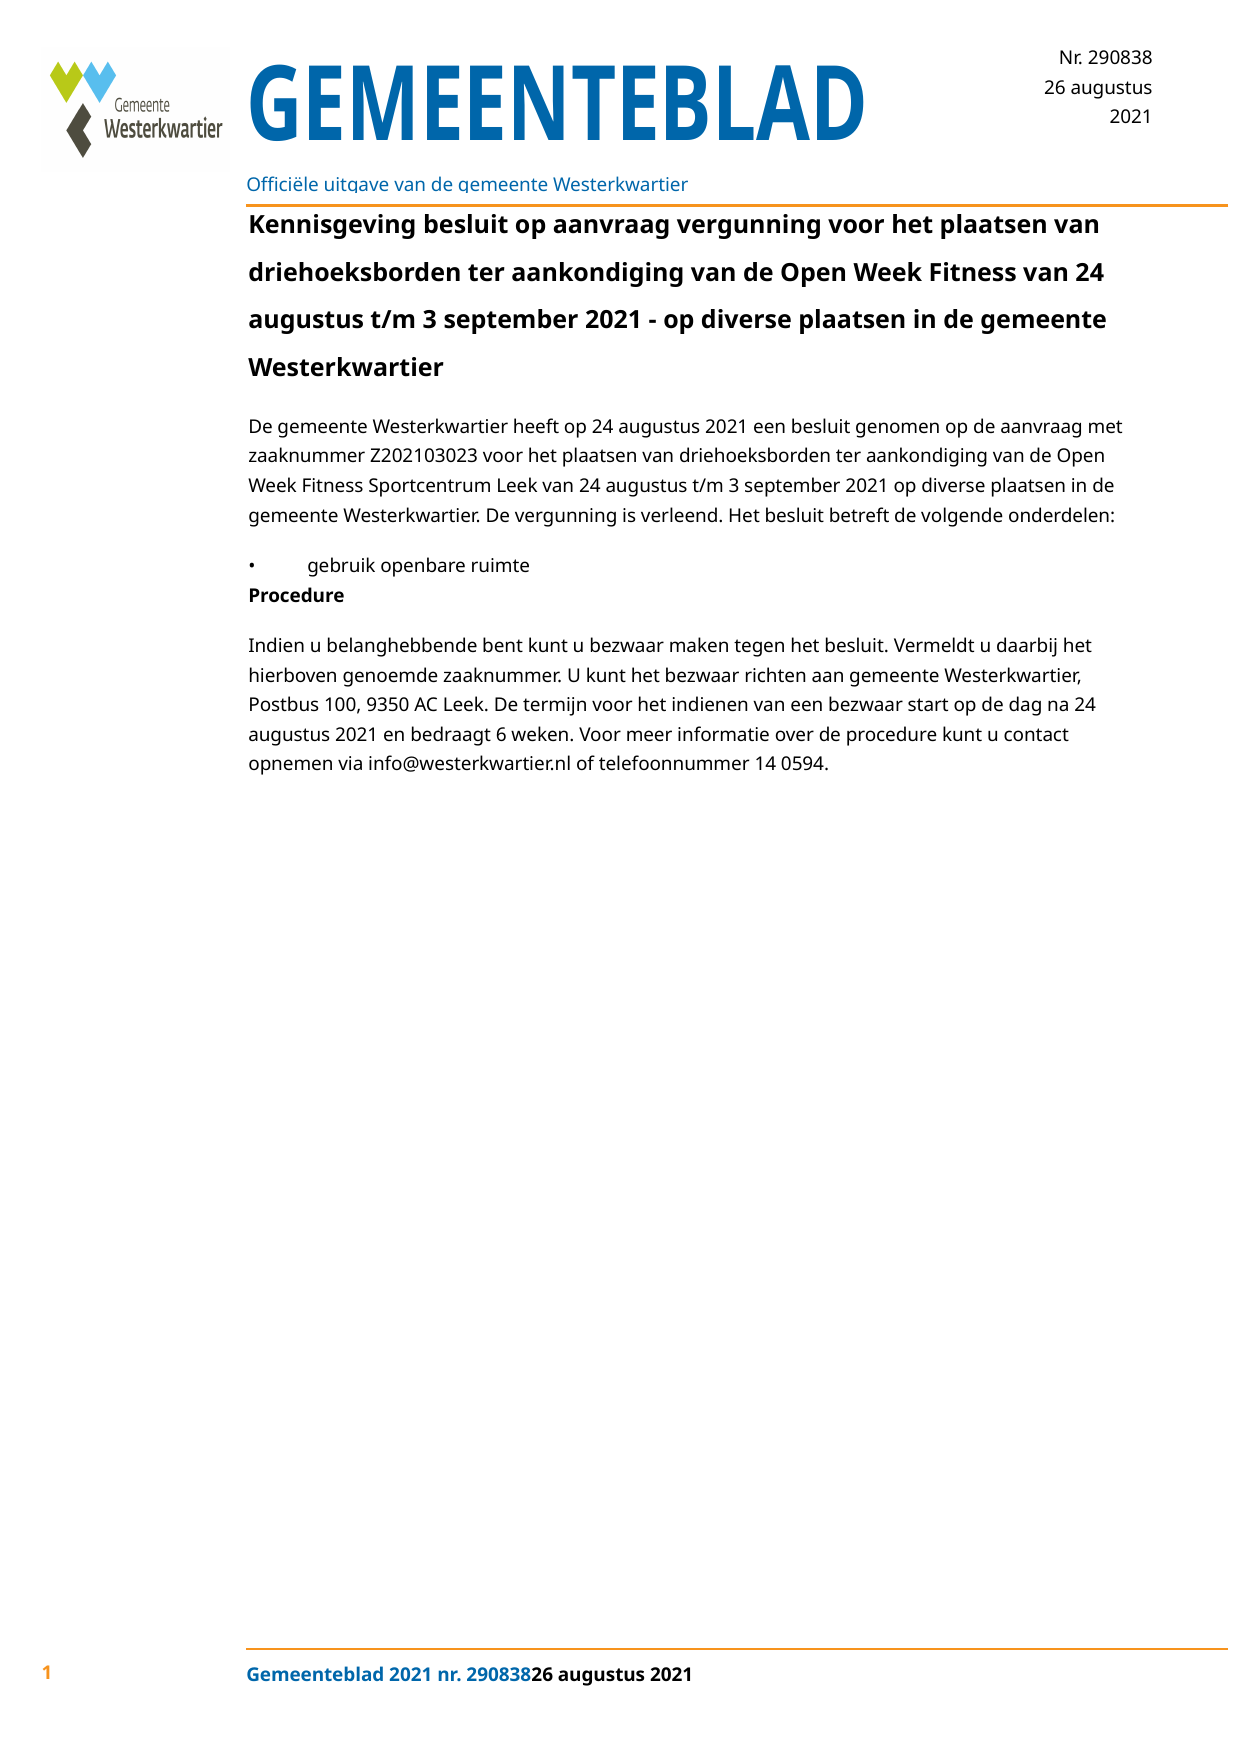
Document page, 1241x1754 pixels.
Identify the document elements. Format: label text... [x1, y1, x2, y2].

text Kennisgeving besluit op aanvraag vergunning voor het plaatsen van driehoeksborden ter aankondiging van de Open Week Fitness van 24 augustus t/m 3 september 2021 - op diverse plaatsen in de gemeente Westerkwartier [248, 207, 1152, 384]
text Procedure [248, 582, 1152, 608]
picture [41, 47, 231, 172]
text De gemeente Westerkwartier heeft op 24 augustus 2021 een besluit genomen op de aanvraag met zaaknummer Z202103023 voor het plaatsen van driehoeksborden ter aankondiging van de Open Week Fitness Sportcentrum Leek van 24 augustus t/m 3 september 2021 op diverse plaatsen in de gemeente Westerkwartier. De vergunning is verleend. Het besluit betreft de volgende onderdelen: [248, 413, 1152, 528]
text Indien u belanghebbende bent kunt u bezwaar maken tegen het besluit. Vermeldt u daarbij het hierboven genoemde zaaknummer. U kunt het bezwaar richten aan gemeente Westerkwartier, Postbus 100, 9350 AC Leek. De termijn voor het indienen van een bezwaar start op de dag na 24 augustus 2021 en bedraagt 6 weken. Voor meer informatie over de procedure kunt u contact opnemen via info@westerkwartier.nl of telefoonnummer 14 0594. [248, 632, 1152, 776]
list gebruik openbare ruimte [248, 552, 1152, 578]
